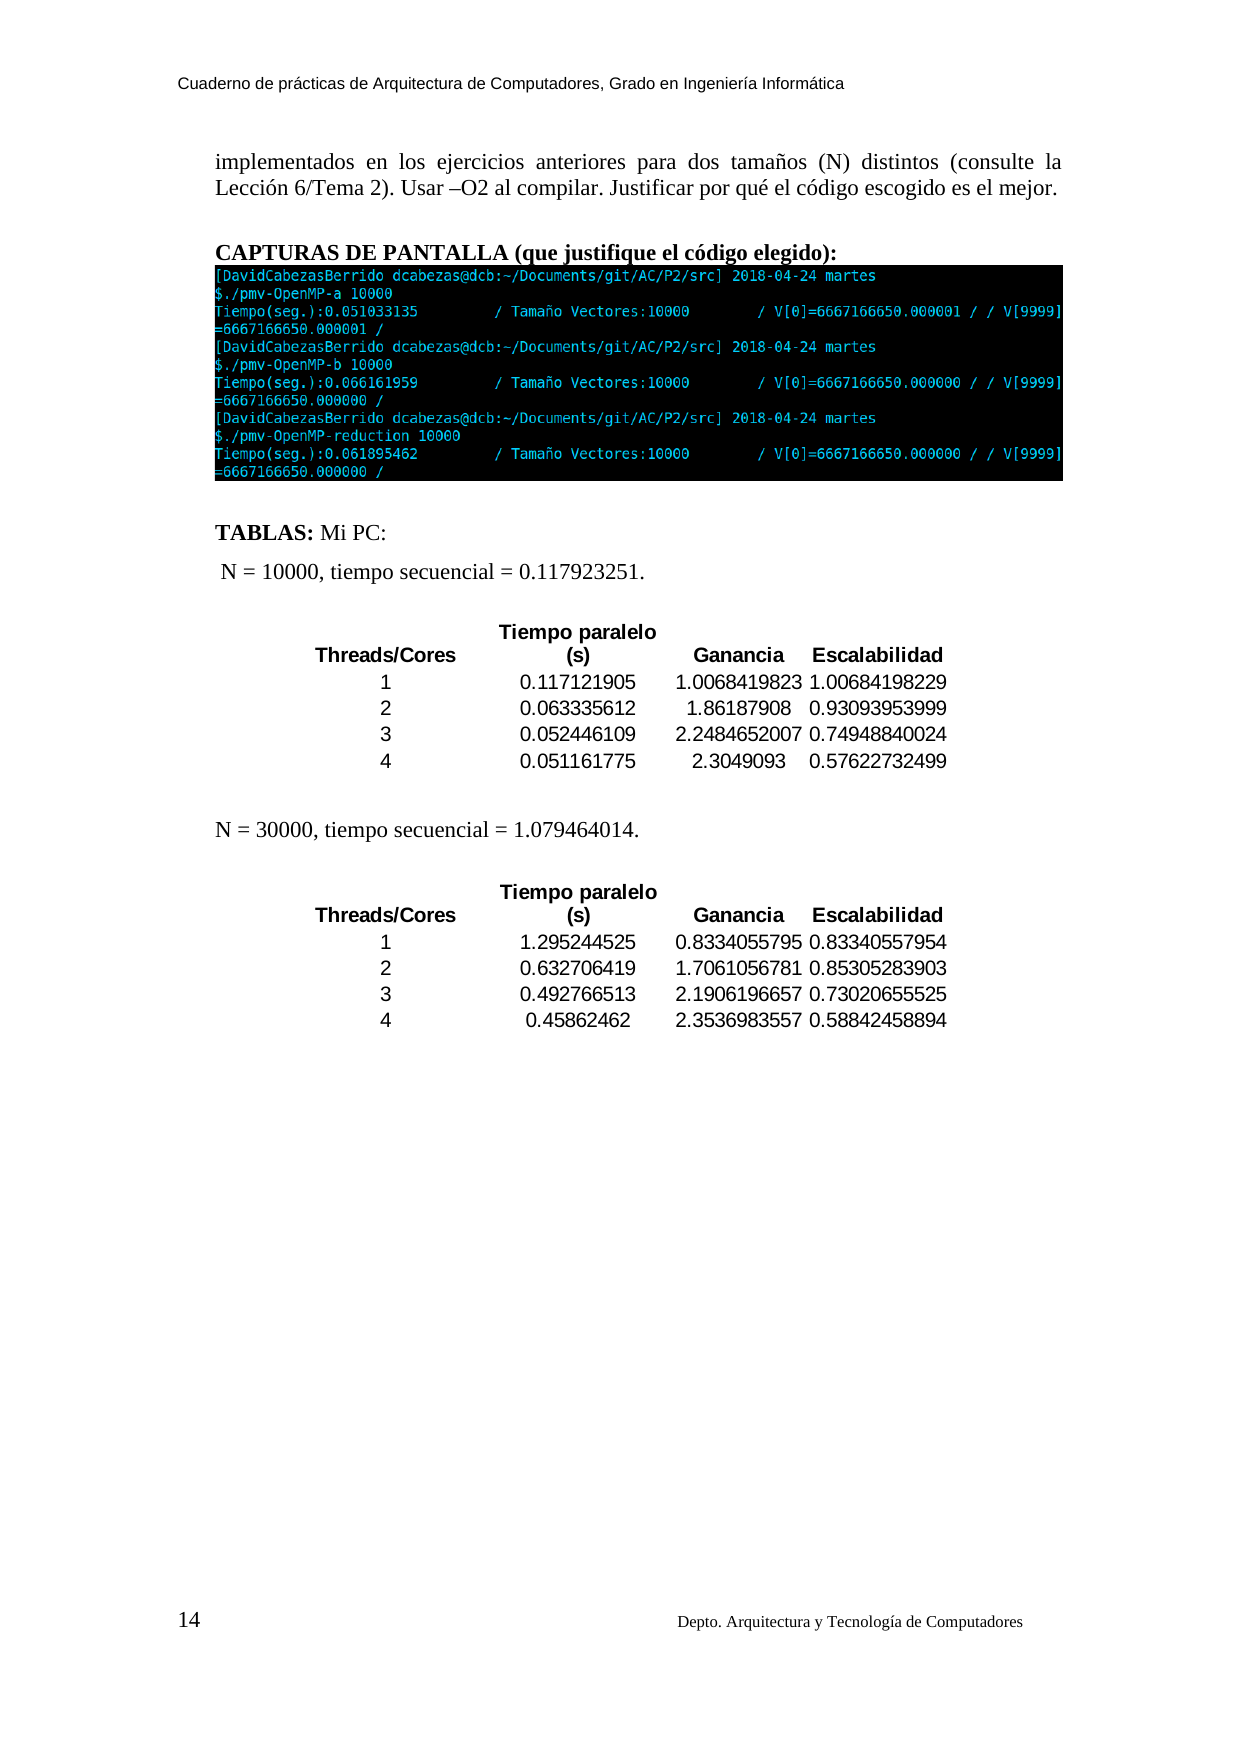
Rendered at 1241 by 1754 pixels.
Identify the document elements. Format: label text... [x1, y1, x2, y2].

text N = 30000, tiempo secuencial = 1.079464014. [177, 816, 1063, 842]
list implementados en los ejercicios anteriores para dos tamaños (N) distintos (consulte la Lección 6/Tema 2). Usar –O2 al compilar. Justificar por qué el código escogido es el mejor. [177, 148, 1063, 200]
text N = 10000, tiempo secuencial = 0.117923251. [177, 558, 1063, 584]
text CAPTURAS DE PANTALLA (que justifique el código elegido): [215, 239, 1063, 265]
text TABLAS: Mi PC: [177, 519, 1063, 546]
picture [214, 265, 1063, 481]
